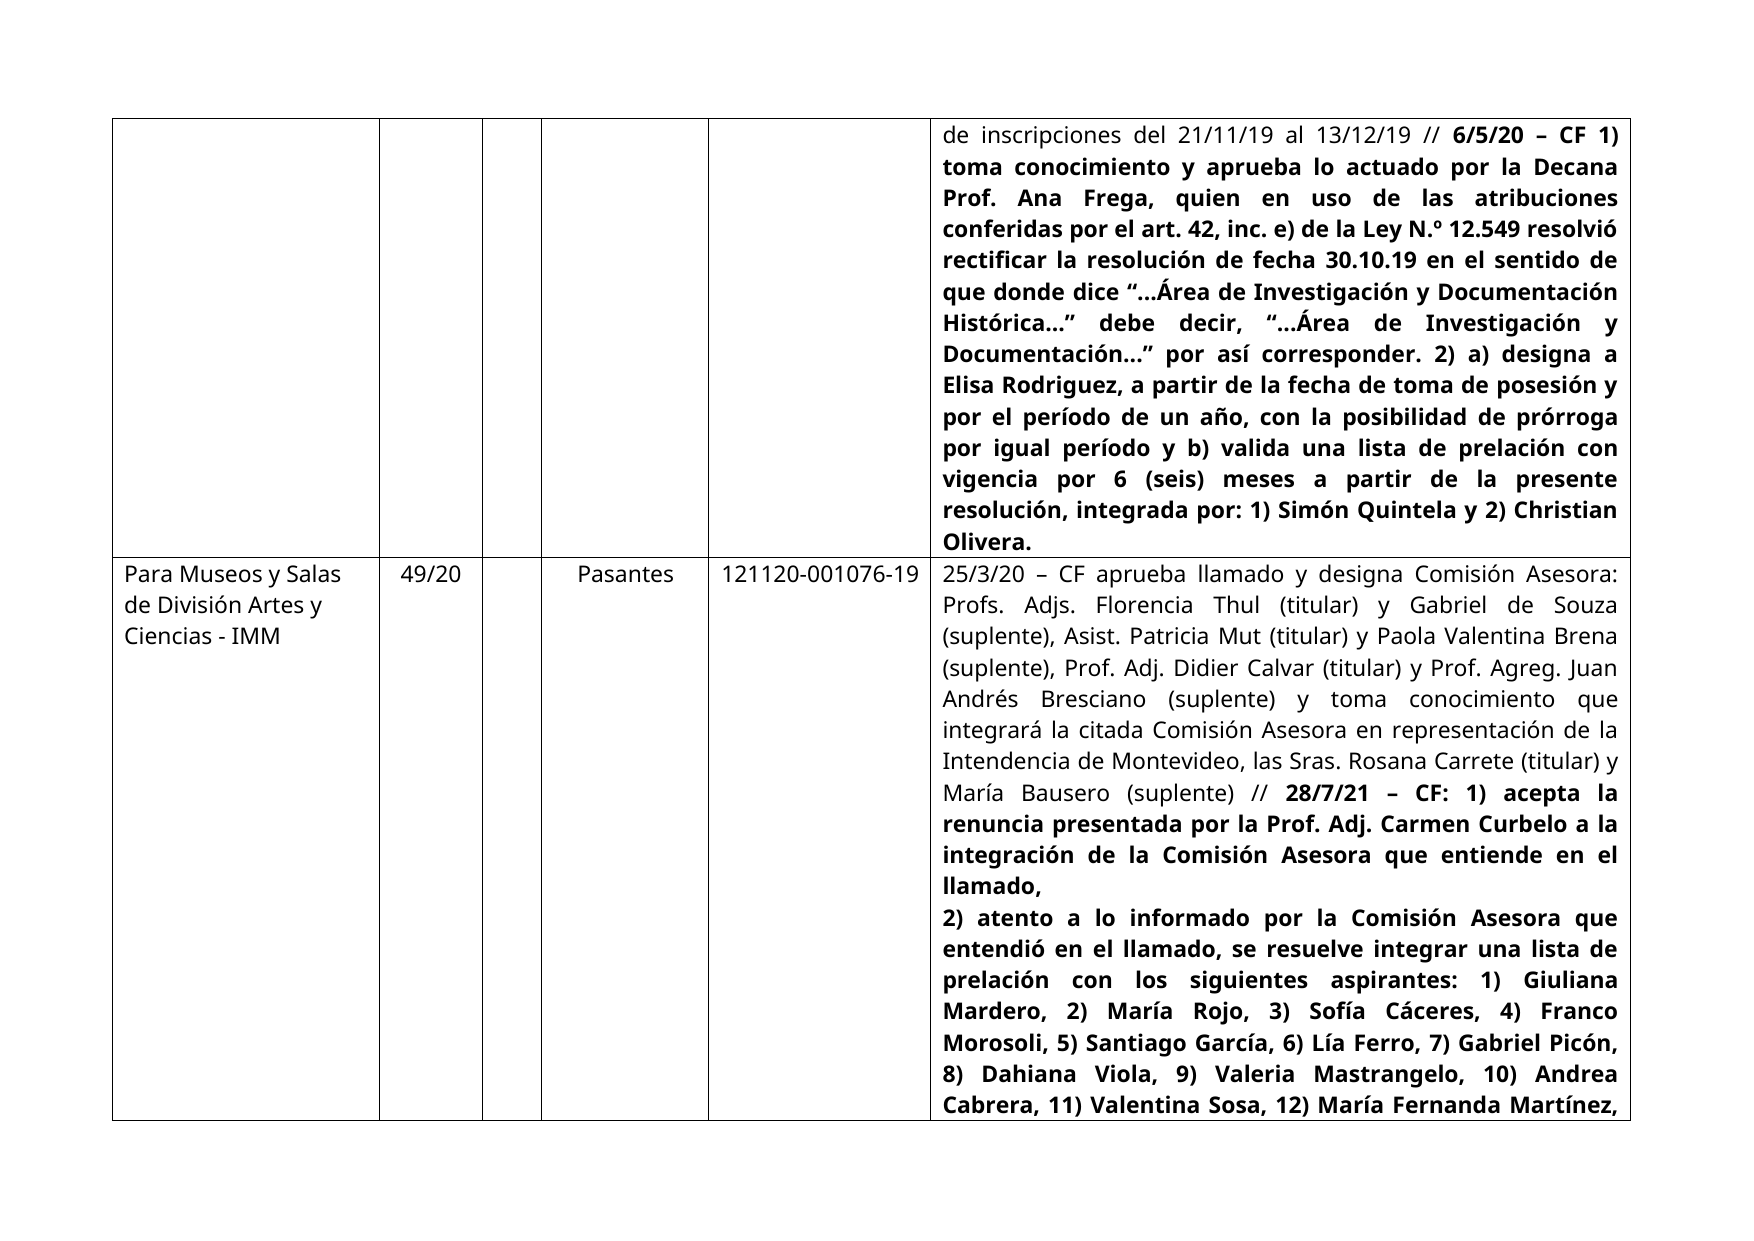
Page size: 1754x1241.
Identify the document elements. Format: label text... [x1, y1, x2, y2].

table_cell [709, 119, 930, 557]
table_cell 121120-001076-19 [709, 558, 930, 1120]
table_cell [113, 119, 379, 557]
table_cell [542, 119, 708, 557]
table_cell [380, 119, 482, 557]
table_cell -- [483, 119, 541, 557]
table_cell de inscripciones del 21/11/19 al 13/12/19 // 6/5/20 – CF 1) toma conocimiento y aprueba lo actuado por la Decana Prof. Ana Frega, quien en uso de las atribuciones conferidas por el art. 42, inc. e) de la Ley N.º 12.549 resolvió rectificar la resolución de fecha 30.10.19 en el sentido de que donde dice “...Área de Investigación y Documentación Histórica...” debe decir, “...Área de Investigación y Documentación...” por así corresponder. 2) a) designa a Elisa Rodriguez, a partir de la fecha de toma de posesión y por el período de un año, con la posibilidad de prórroga por igual período y b) valida una lista de prelación con vigencia por 6 (seis) meses a partir de la presente resolución, integrada por: 1) Simón Quintela y 2) Christian Olivera. [931, 119, 1630, 557]
table_cell Pasantes [542, 558, 708, 1120]
table_cell [483, 558, 541, 1120]
table_cell Para Museos y Salas de División Artes y Ciencias - IMM [113, 558, 379, 1120]
table_cell 25/3/20 – CF aprueba llamado y designa Comisión Asesora: Profs. Adjs. Florencia Thul (titular) y Gabriel de Souza (suplente), Asist. Patricia Mut (titular) y Paola Valentina Brena (suplente), Prof. Adj. Didier Calvar (titular) y Prof. Agreg. Juan Andrés Bresciano (suplente) y toma conocimiento que integrará la citada Comisión Asesora en representación de la Intendencia de Montevideo, las Sras. Rosana Carrete (titular) y María Bausero (suplente) // 28/7/21 – CF: 1) acepta la renuncia presentada por la Prof. Adj. Carmen Curbelo a la integración de la Comisión Asesora que entiende en el llamado, 2) atento a lo informado por la Comisión Asesora que entendió en el llamado, se resuelve integrar una lista de prelación con los siguientes aspirantes: 1) Giuliana Mardero, 2) María Rojo, 3) Sofía Cáceres, 4) Franco Morosoli, 5) Santiago García, 6) Lía Ferro, 7) Gabriel Picón, 8) Dahiana Viola, 9) Valeria Mastrangelo, 10) Andrea Cabrera, 11) Valentina Sosa, 12) María Fernanda Martínez, [931, 558, 1630, 1120]
table_cell 49/20 [380, 558, 482, 1120]
